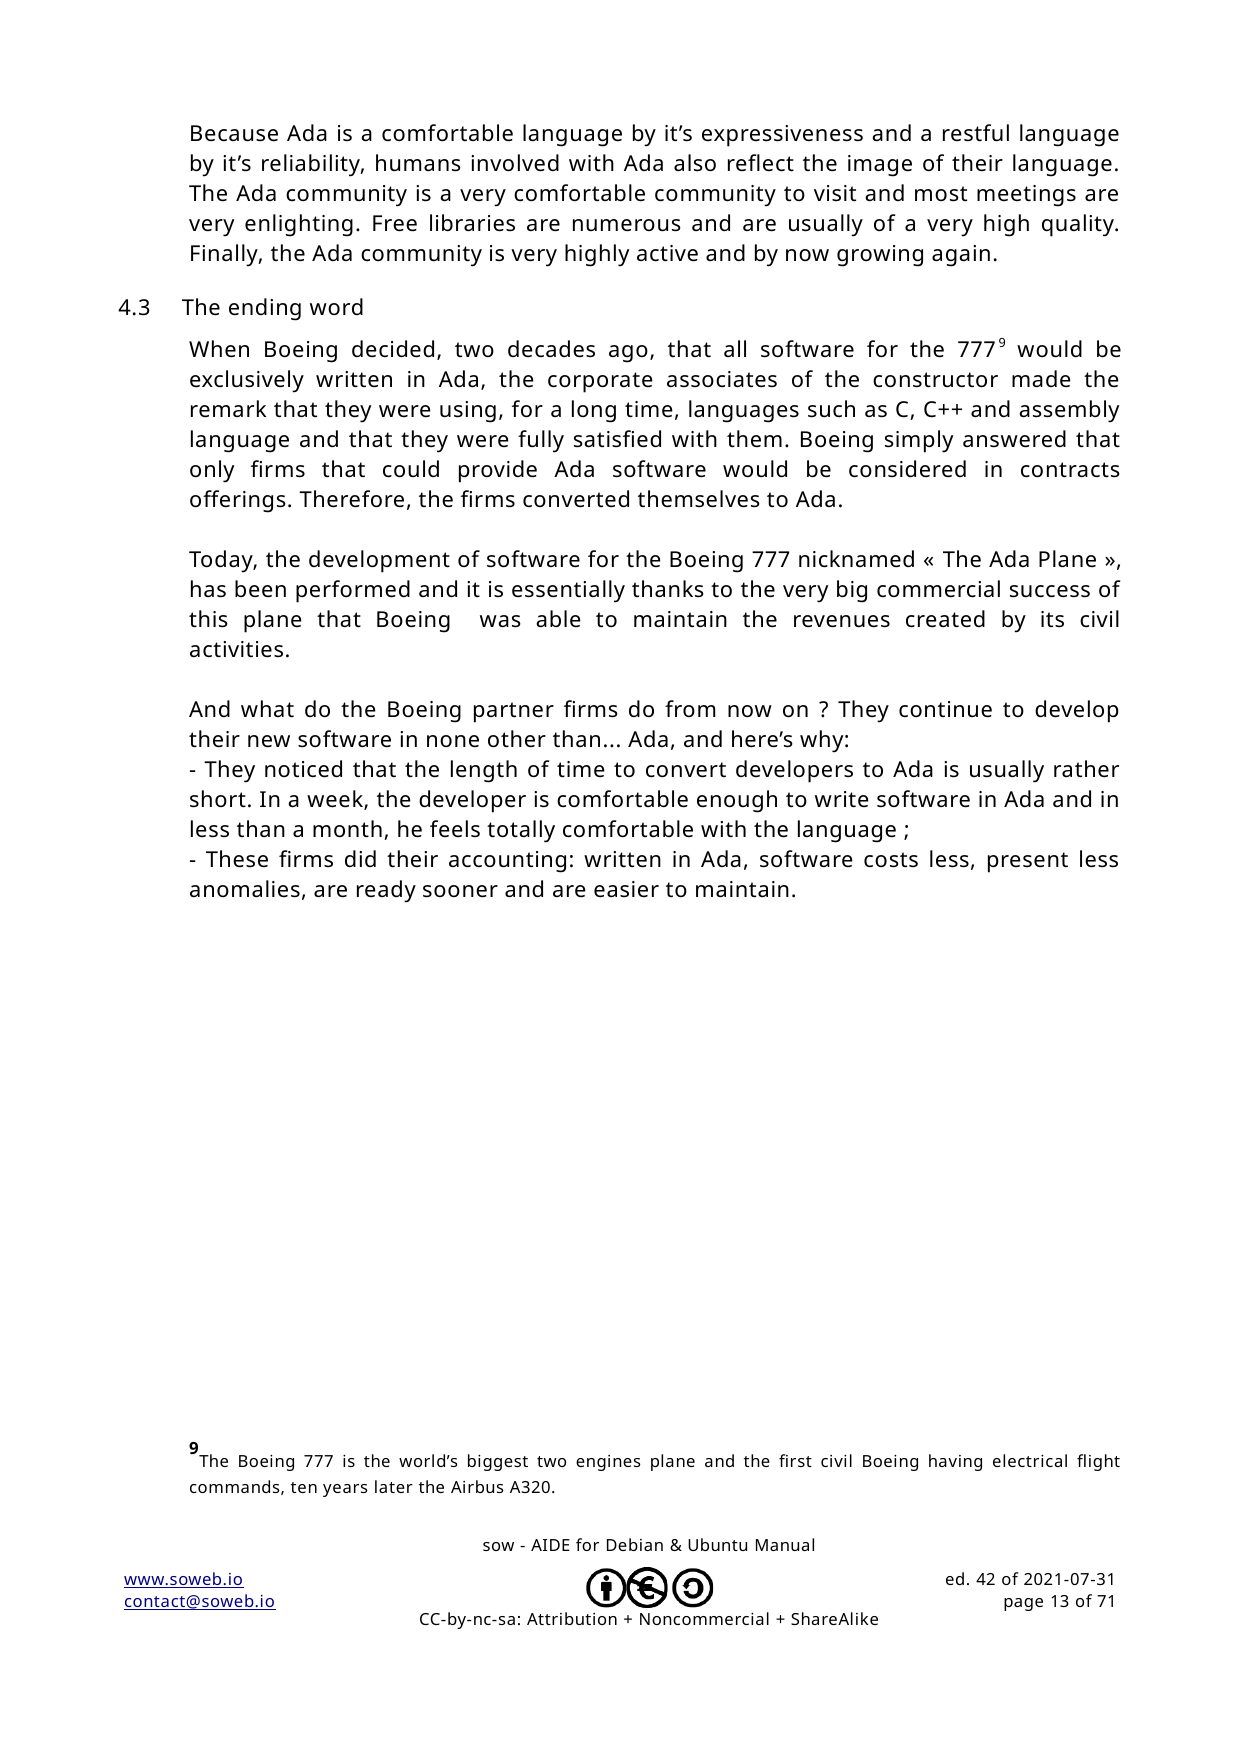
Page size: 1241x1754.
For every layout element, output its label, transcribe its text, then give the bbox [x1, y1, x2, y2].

subtitle The ending word [118, 292, 1122, 322]
text The Boeing 777 is the world’s biggest two engines plane and the first civil Boeing having electrical flight commands, ten years later the Airbus A320. [189, 1437, 1122, 1499]
text Today, the development of software for the Boeing 777 nicknamed « The Ada Plane », has been performed and it is essentially thanks to the very big commercial success of this plane that Boeing was able to maintain the revenues created by its civil activities. [189, 543, 1122, 663]
text And what do the Boeing partner firms do from now on ? They continue to develop their new software in none other than... Ada, and here’s why: [189, 693, 1122, 753]
picture [585, 1567, 668, 1608]
text - These firms did their accounting: written in Ada, software costs less, present less anomalies, are ready sooner and are easier to maintain. [189, 843, 1122, 903]
picture [672, 1567, 714, 1608]
text - They noticed that the length of time to convert developers to Ada is usually rather short. In a week, the developer is comfortable enough to write software in Ada and in less than a month, he feels totally comfortable with the language ; [189, 753, 1122, 843]
text When Boeing decided, two decades ago, that all software for the 777 would be exclusively written in Ada, the corporate associates of the constructor made the remark that they were using, for a long time, languages such as C, C++ and assembly language and that they were fully satisfied with them. Boeing simply answered that only firms that could provide Ada software would be considered in contracts offerings. Therefore, the firms converted themselves to Ada. [189, 333, 1122, 513]
text Because Ada is a comfortable language by it’s expressiveness and a restful language by it’s reliability, humans involved with Ada also reflect the image of their language. The Ada community is a very comfortable community to visit and most meetings are very enlighting. Free libraries are numerous and are usually of a very high quality. Finally, the Ada community is very highly active and by now growing again. [189, 118, 1122, 268]
